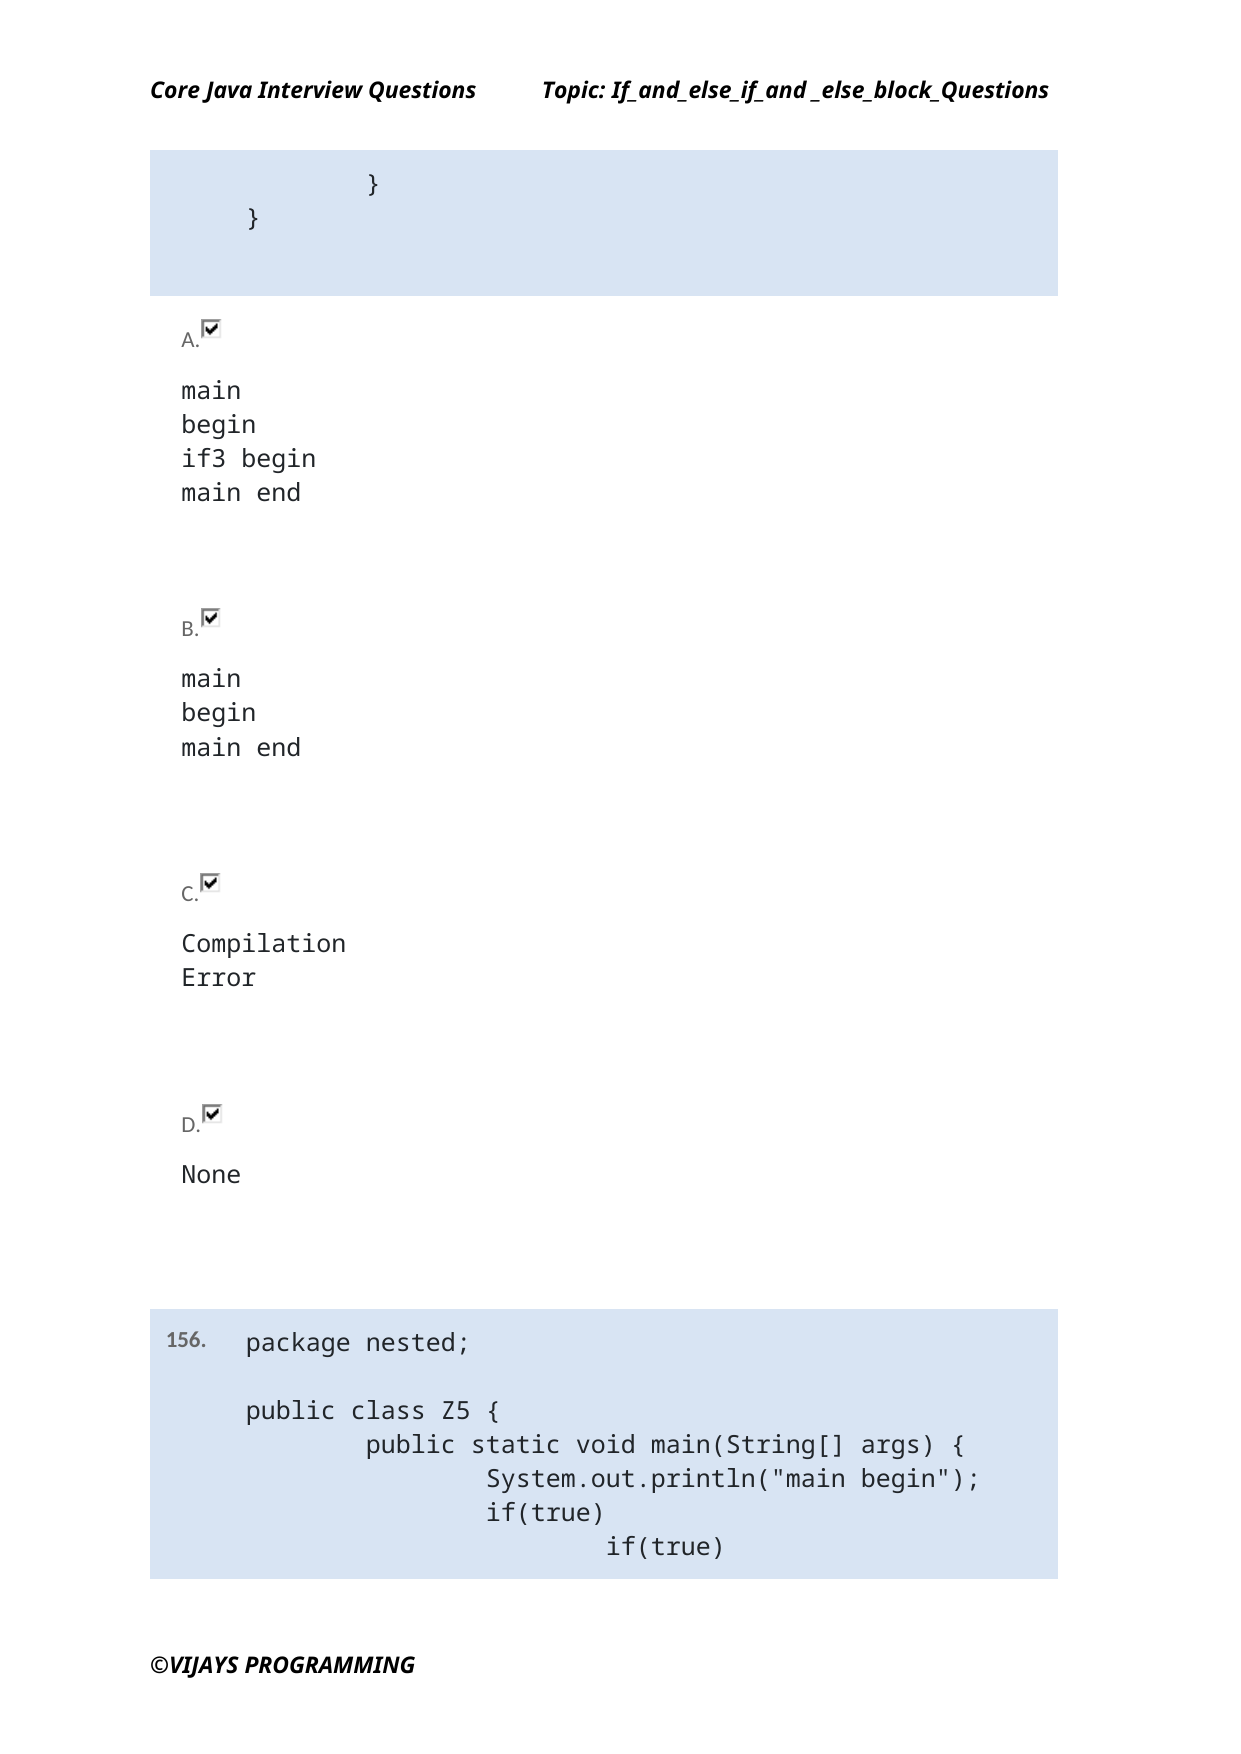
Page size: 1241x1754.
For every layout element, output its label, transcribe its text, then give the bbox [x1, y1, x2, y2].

table_cell 156. [150, 1309, 230, 1579]
table_header [1058, 150, 1090, 296]
table_header B. main begin main end [181, 600, 319, 865]
table_header D. None [181, 1096, 250, 1293]
table_cell package nested; public class Z5 { public static void main(String[] args) { System.out.println("main begin"); if(true) if(true) [230, 1309, 1058, 1579]
table_header C. Compilation Error [181, 865, 429, 1096]
table_header } } [230, 150, 1058, 296]
table_cell [150, 296, 1090, 1309]
table_header [150, 150, 230, 296]
table_header A. main begin if3 begin main end [181, 312, 319, 600]
table_cell [1058, 1309, 1090, 1579]
